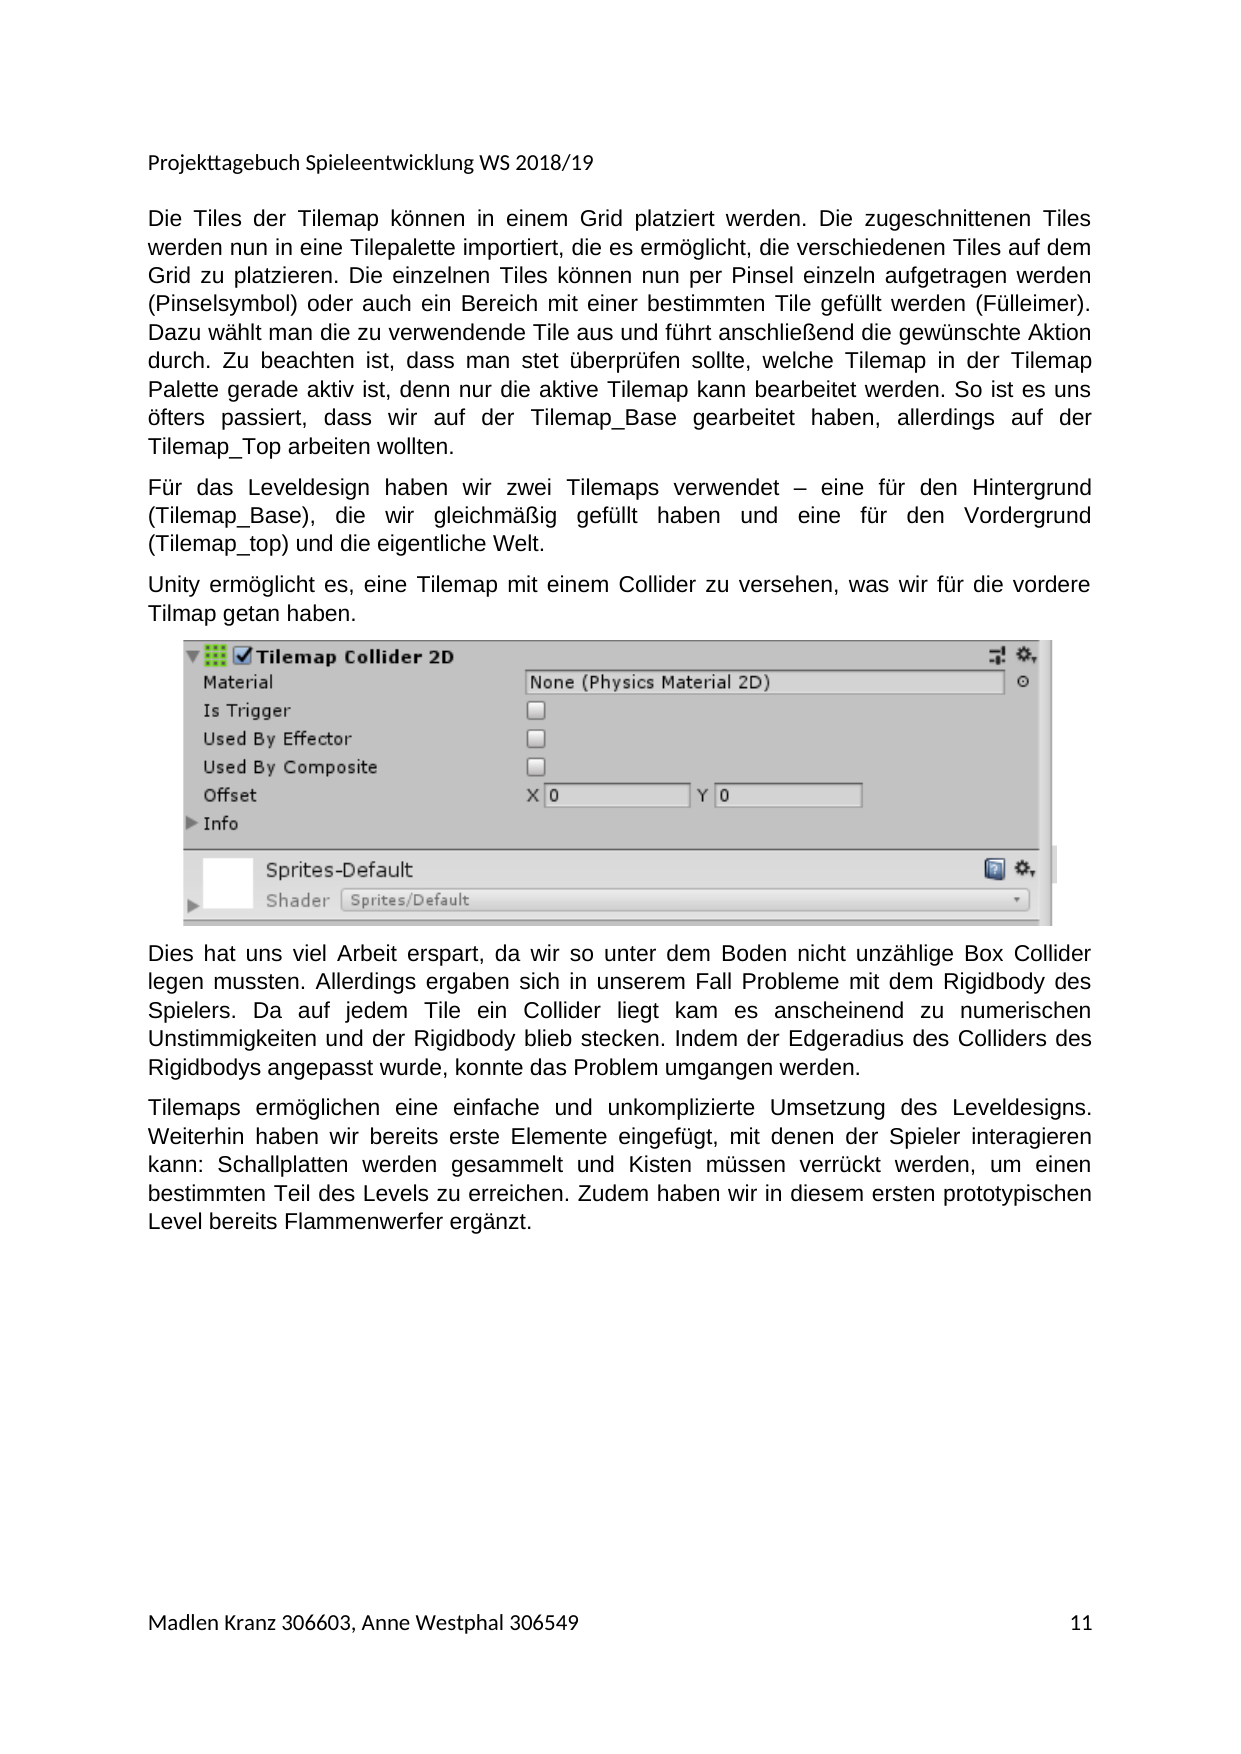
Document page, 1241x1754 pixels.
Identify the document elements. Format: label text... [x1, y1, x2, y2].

text Die Tiles der Tilemap können in einem Grid platziert werden. Die zugeschnittenen Tiles werden nun in eine Tilepalette importiert, die es ermöglicht, die verschiedenen Tiles auf dem Grid zu platzieren. Die einzelnen Tiles können nun per Pinsel einzeln aufgetragen werden (Pinselsymbol) oder auch ein Bereich mit einer bestimmten Tile gefüllt werden (Fülleimer). Dazu wählt man die zu verwendende Tile aus und führt anschließend die gewünschte Aktion durch. Zu beachten ist, dass man stet überprüfen sollte, welche Tilemap in der Tilemap Palette gerade aktiv ist, denn nur die aktive Tilemap kann bearbeitet werden. So ist es uns öfters passiert, dass wir auf der Tilemap_Base gearbeitet haben, allerdings auf der Tilemap_Top arbeiten wollten. [148, 205, 1093, 459]
text Dies hat uns viel Arbeit erspart, da wir so unter dem Boden nicht unzählige Box Collider legen mussten. Allerdings ergaben sich in unserem Fall Probleme mit dem Rigidbody des Spielers. Da auf jedem Tile ein Collider liegt kam es anscheinend zu numerischen Unstimmigkeiten und der Rigidbody blieb stecken. Indem der Edgeradius des Colliders des Rigidbodys angepasst wurde, konnte das Problem umgangen werden. [148, 940, 1093, 1080]
text Tilemaps ermöglichen eine einfache und unkomplizierte Umsetzung des Leveldesigns. Weiterhin haben wir bereits erste Elemente eingefügt, mit denen der Spieler interagieren kann: Schallplatten werden gesammelt und Kisten müssen verrückt werden, um einen bestimmten Teil des Levels zu erreichen. Zudem haben wir in diesem ersten prototypischen Level bereits Flammenwerfer ergänzt. [148, 1094, 1093, 1234]
picture [183, 640, 1057, 926]
text Für das Leveldesign haben wir zwei Tilemaps verwendet – eine für den Hintergrund (Tilemap_Base), die wir gleichmäßig gefüllt haben und eine für den Vordergrund (Tilemap_top) und die eigentliche Welt. [148, 473, 1093, 557]
text Unity ermöglicht es, eine Tilemap mit einem Collider zu versehen, was wir für die vordere Tilmap getan haben. [148, 571, 1093, 626]
